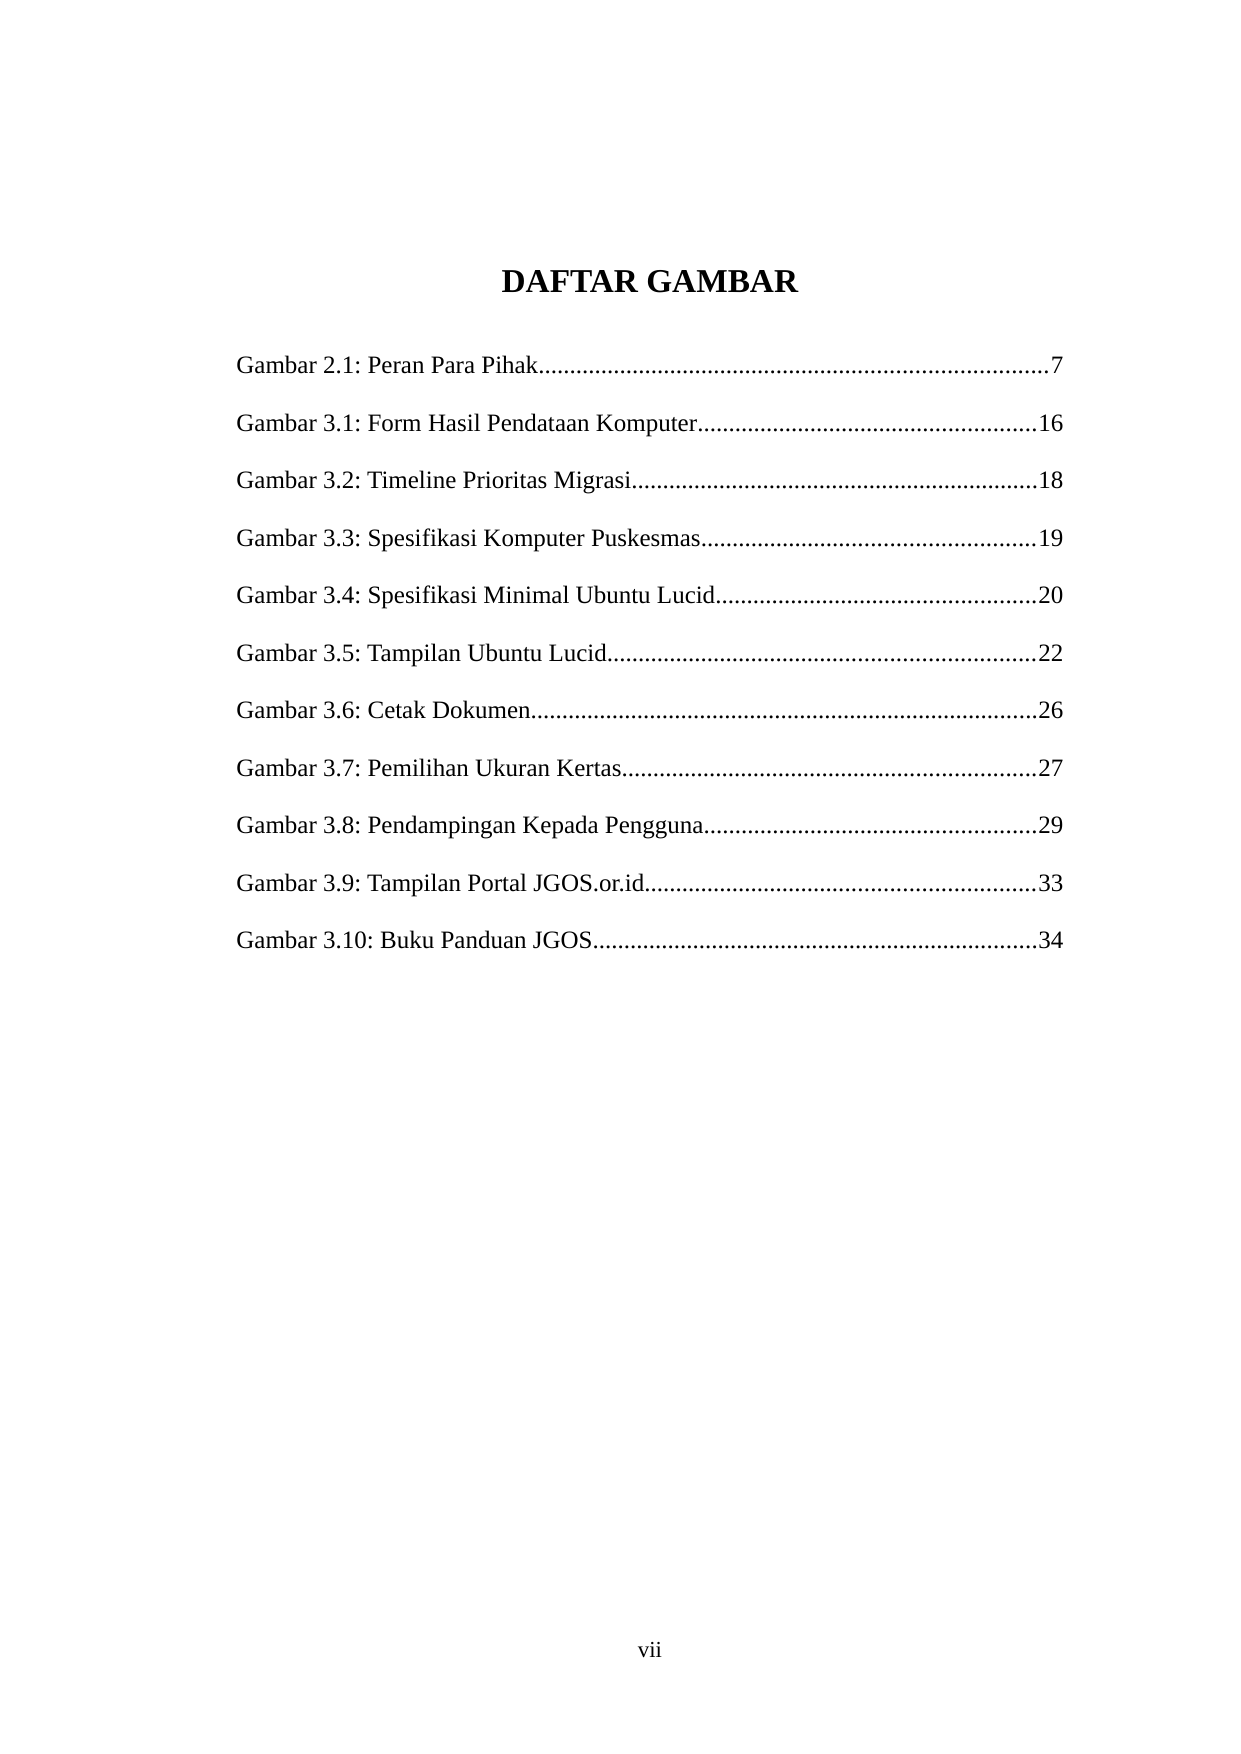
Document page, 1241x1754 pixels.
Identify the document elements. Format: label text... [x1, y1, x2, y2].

text Gambar 3.10: Buku Panduan JGOS 34 [236, 925, 1063, 954]
text Gambar 3.3: Spesifikasi Komputer Puskesmas 19 [236, 523, 1063, 552]
subtitle DAFTAR GAMBAR [236, 261, 1063, 299]
text Gambar 3.7: Pemilihan Ukuran Kertas 27 [236, 753, 1063, 782]
text Gambar 3.8: Pendampingan Kepada Pengguna 29 [236, 810, 1063, 839]
text Gambar 3.9: Tampilan Portal JGOS.or.id 33 [236, 868, 1063, 897]
text Gambar 3.6: Cetak Dokumen 26 [236, 695, 1063, 724]
text Gambar 2.1: Peran Para Pihak 7 [236, 350, 1063, 379]
text Gambar 3.5: Tampilan Ubuntu Lucid 22 [236, 638, 1063, 667]
text Gambar 3.1: Form Hasil Pendataan Komputer 16 [236, 408, 1063, 437]
text Gambar 3.4: Spesifikasi Minimal Ubuntu Lucid 20 [236, 580, 1063, 609]
text Gambar 3.2: Timeline Prioritas Migrasi 18 [236, 465, 1063, 494]
